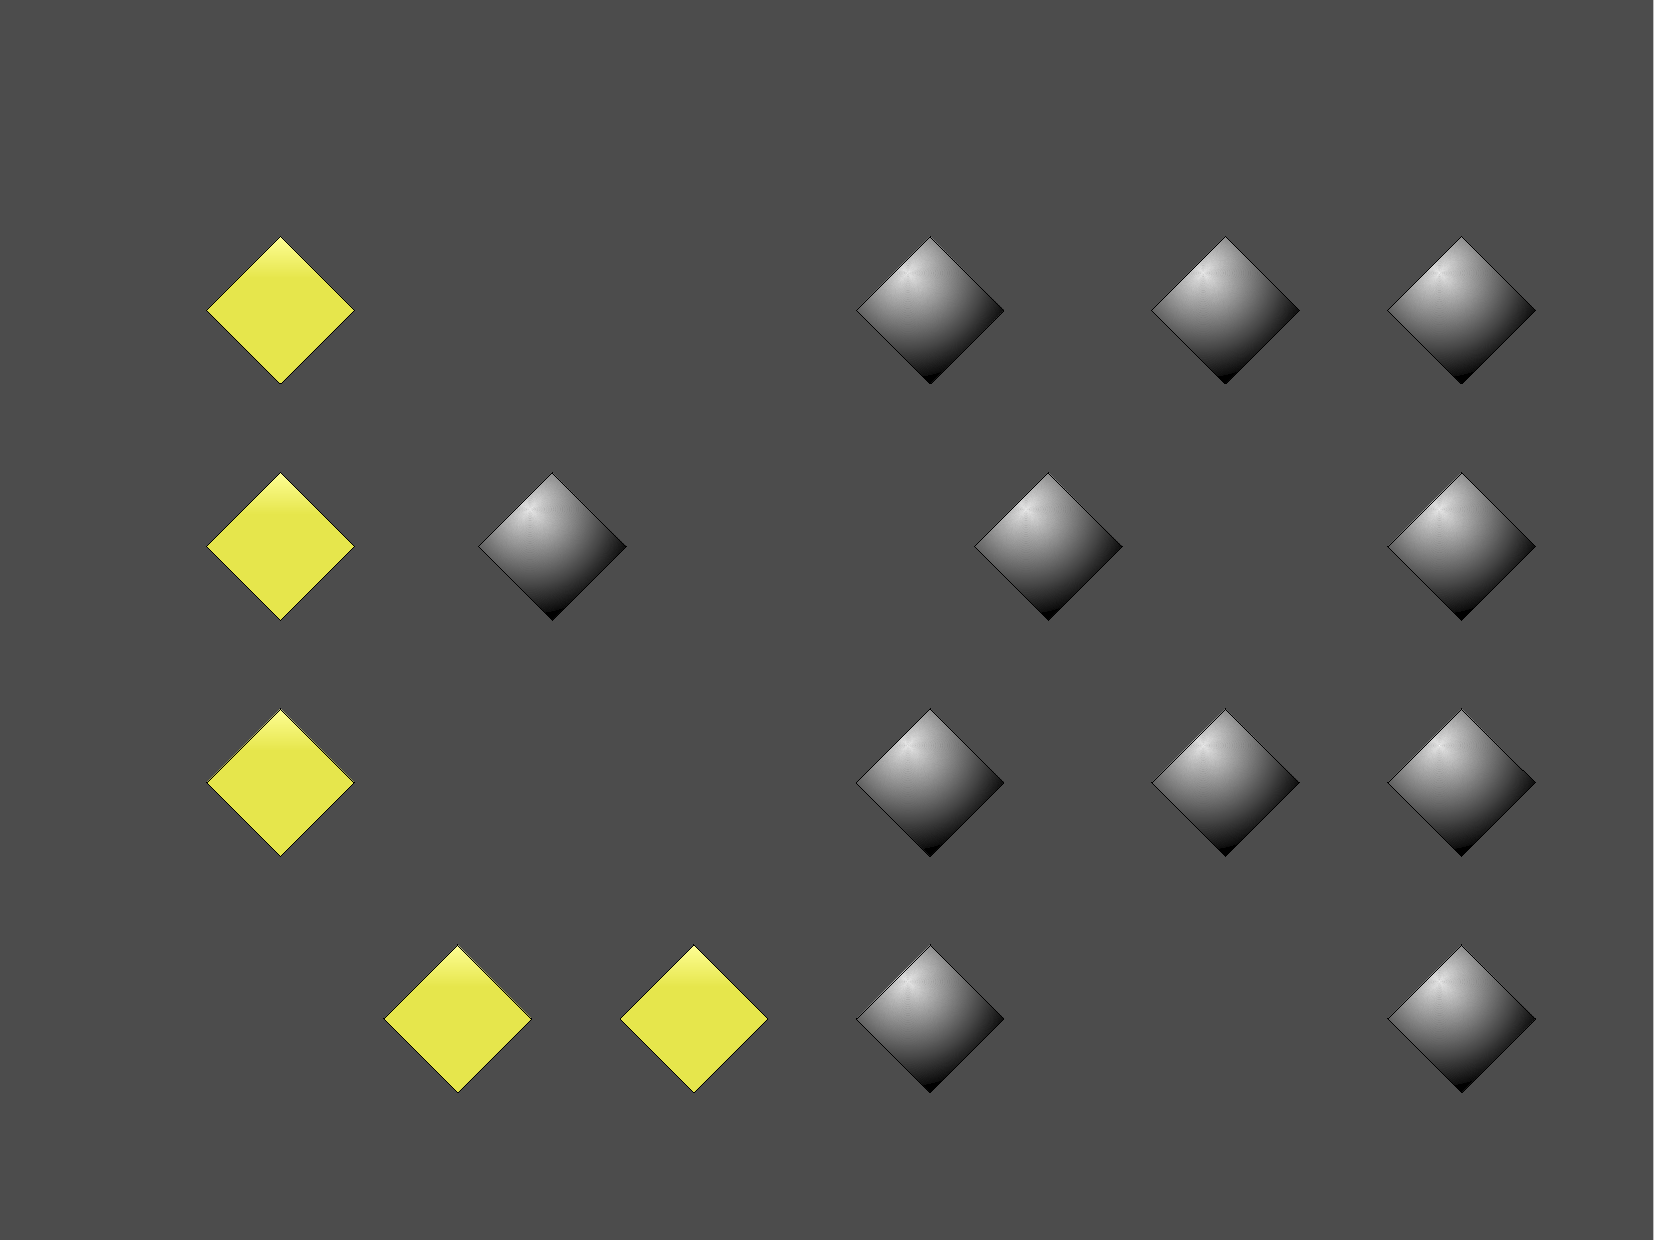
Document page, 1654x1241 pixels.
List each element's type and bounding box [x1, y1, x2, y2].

text_box [383, 944, 532, 1093]
text_box [974, 472, 1123, 621]
text_box [206, 236, 355, 384]
text_box [1387, 708, 1536, 857]
text_box [1387, 944, 1536, 1093]
text_box [206, 708, 355, 857]
text_box [856, 236, 1004, 384]
text_box [478, 472, 627, 621]
text_box [856, 708, 1004, 857]
text_box [856, 944, 1004, 1093]
text_box [1387, 472, 1536, 621]
text_box [1151, 236, 1300, 384]
text_box [1151, 708, 1300, 857]
text_box [206, 472, 355, 621]
text_box [1387, 236, 1536, 384]
text_box [620, 944, 768, 1093]
